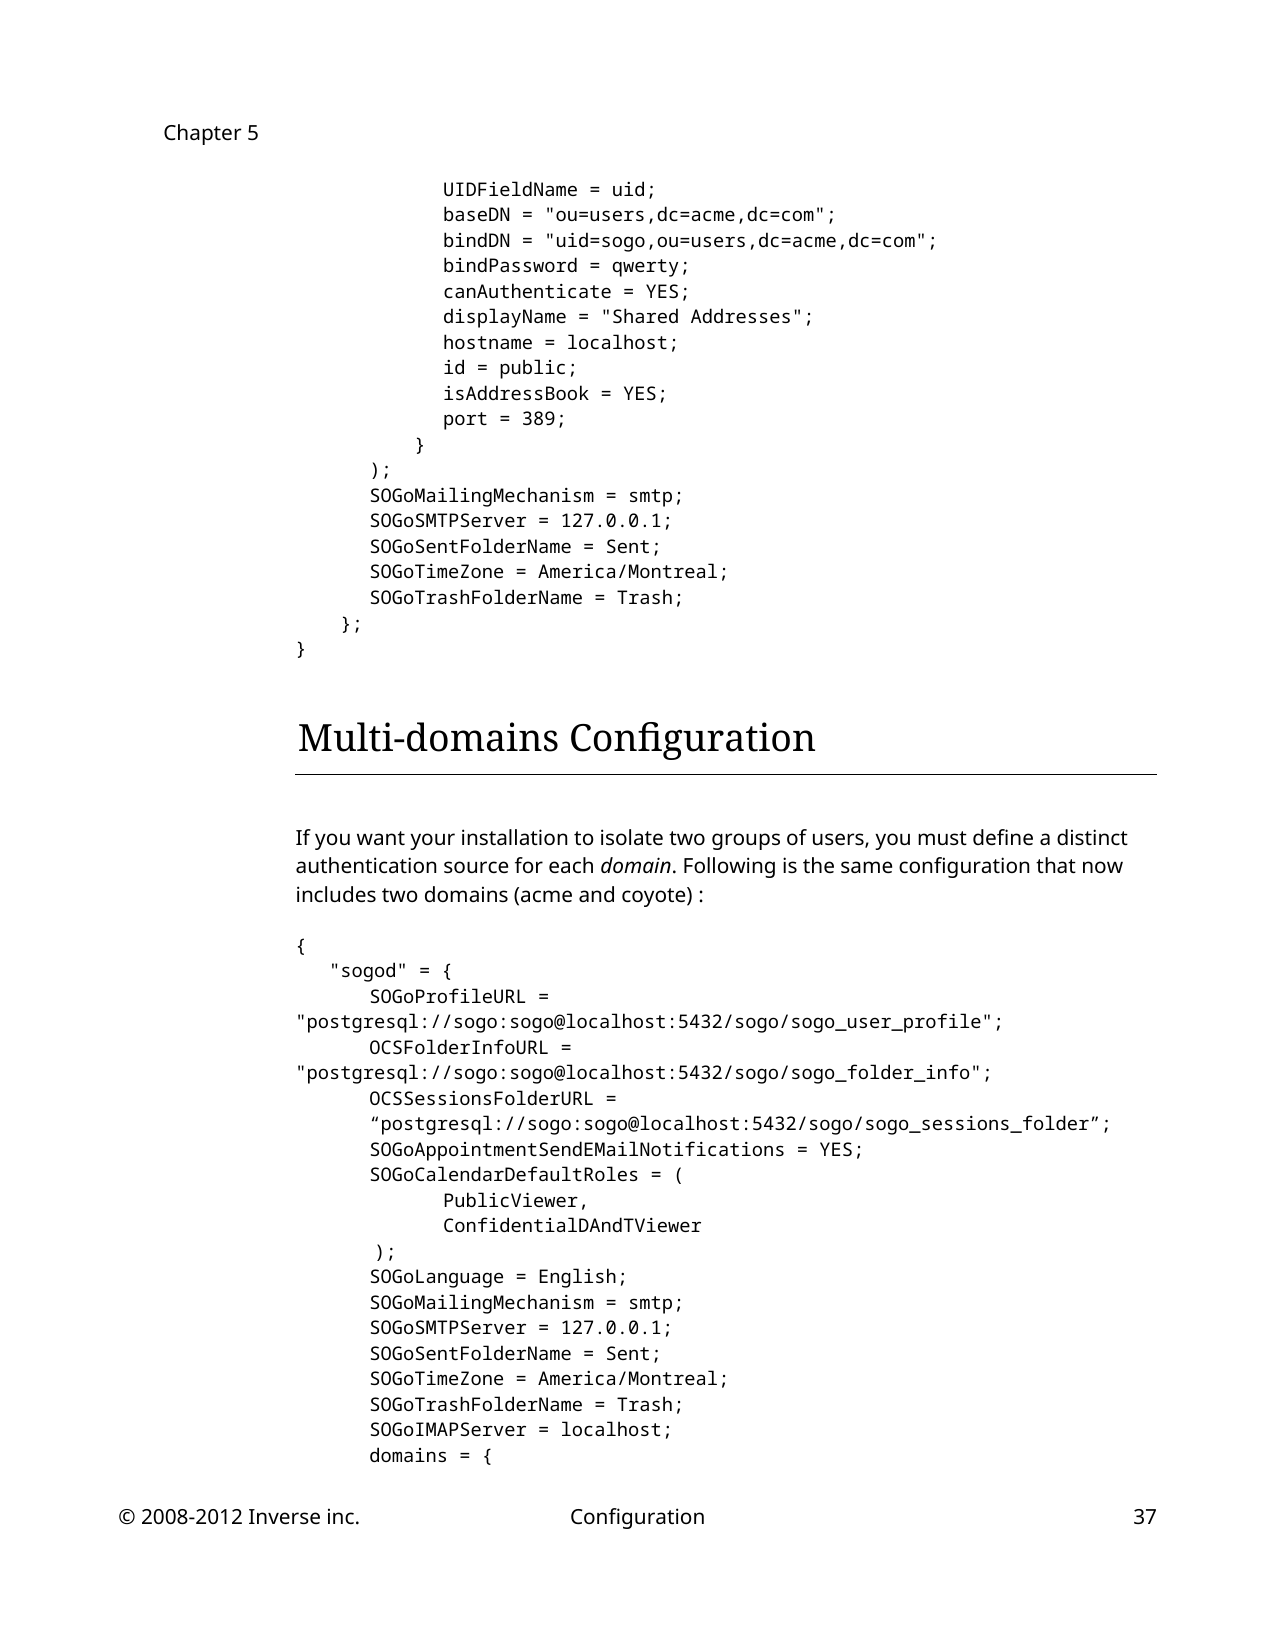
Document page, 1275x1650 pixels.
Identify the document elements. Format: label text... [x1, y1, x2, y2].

text bindDN = "uid=sogo,ou=users,dc=acme,dc=com"; [295, 227, 1157, 253]
text bindPassword = qwerty; [295, 253, 1157, 278]
text "sogod" = { [295, 957, 1157, 983]
text PublicViewer, [295, 1187, 1157, 1213]
text SOGoTimeZone = America/Montreal; [295, 1366, 1157, 1391]
text }; [295, 610, 1157, 635]
text ); [295, 457, 1157, 482]
text port = 389; [295, 406, 1157, 431]
subtitle Multi-domains Configuration [295, 711, 1157, 774]
text isAddressBook = YES; [295, 380, 1157, 406]
text SOGoLanguage = English; [295, 1264, 1157, 1289]
text UIDFieldName = uid; [295, 176, 1157, 202]
text SOGoTrashFolderName = Trash; [295, 1391, 1157, 1417]
text ConfidentialDAndTViewer [295, 1213, 1157, 1238]
text SOGoTrashFolderName = Trash; [295, 584, 1157, 610]
text SOGoTimeZone = America/Montreal; [295, 559, 1157, 584]
text SOGoSMTPServer = 127.0.0.1; [295, 1315, 1157, 1340]
text SOGoSMTPServer = 127.0.0.1; [295, 508, 1157, 533]
text OCSSessionsFolderURL = “postgresql://sogo:sogo@localhost:5432/sogo/sogo_sessions_folder”; [295, 1085, 1157, 1136]
text } [295, 635, 1157, 661]
text hostname = localhost; [295, 329, 1157, 355]
text SOGoSentFolderName = Sent; [295, 1340, 1157, 1366]
text { [295, 932, 1157, 957]
text id = public; [295, 355, 1157, 380]
text domains = { [295, 1442, 1157, 1468]
text baseDN = "ou=users,dc=acme,dc=com"; [295, 202, 1157, 227]
text OCSFolderInfoURL = "postgresql://sogo:sogo@localhost:5432/sogo/sogo_folder_info"; [295, 1034, 1157, 1085]
text SOGoMailingMechanism = smtp; [295, 1289, 1157, 1315]
text SOGoMailingMechanism = smtp; [295, 482, 1157, 508]
text SOGoAppointmentSendEMailNotifications = YES; [295, 1136, 1157, 1162]
text displayName = "Shared Addresses"; [295, 304, 1157, 329]
text ); [295, 1238, 1157, 1264]
text } [295, 431, 1157, 457]
text If you want your installation to isolate two groups of users, you must define a distinct authentication source for each domain. Following is the same configuration that now includes two domains (acme and coyote) : [295, 823, 1157, 908]
text SOGoSentFolderName = Sent; [295, 533, 1157, 559]
text SOGoProfileURL = "postgresql://sogo:sogo@localhost:5432/sogo/sogo_user_profile"; [295, 983, 1157, 1034]
text SOGoCalendarDefaultRoles = ( [295, 1162, 1157, 1187]
text SOGoIMAPServer = localhost; [295, 1417, 1157, 1442]
text canAuthenticate = YES; [295, 278, 1157, 304]
